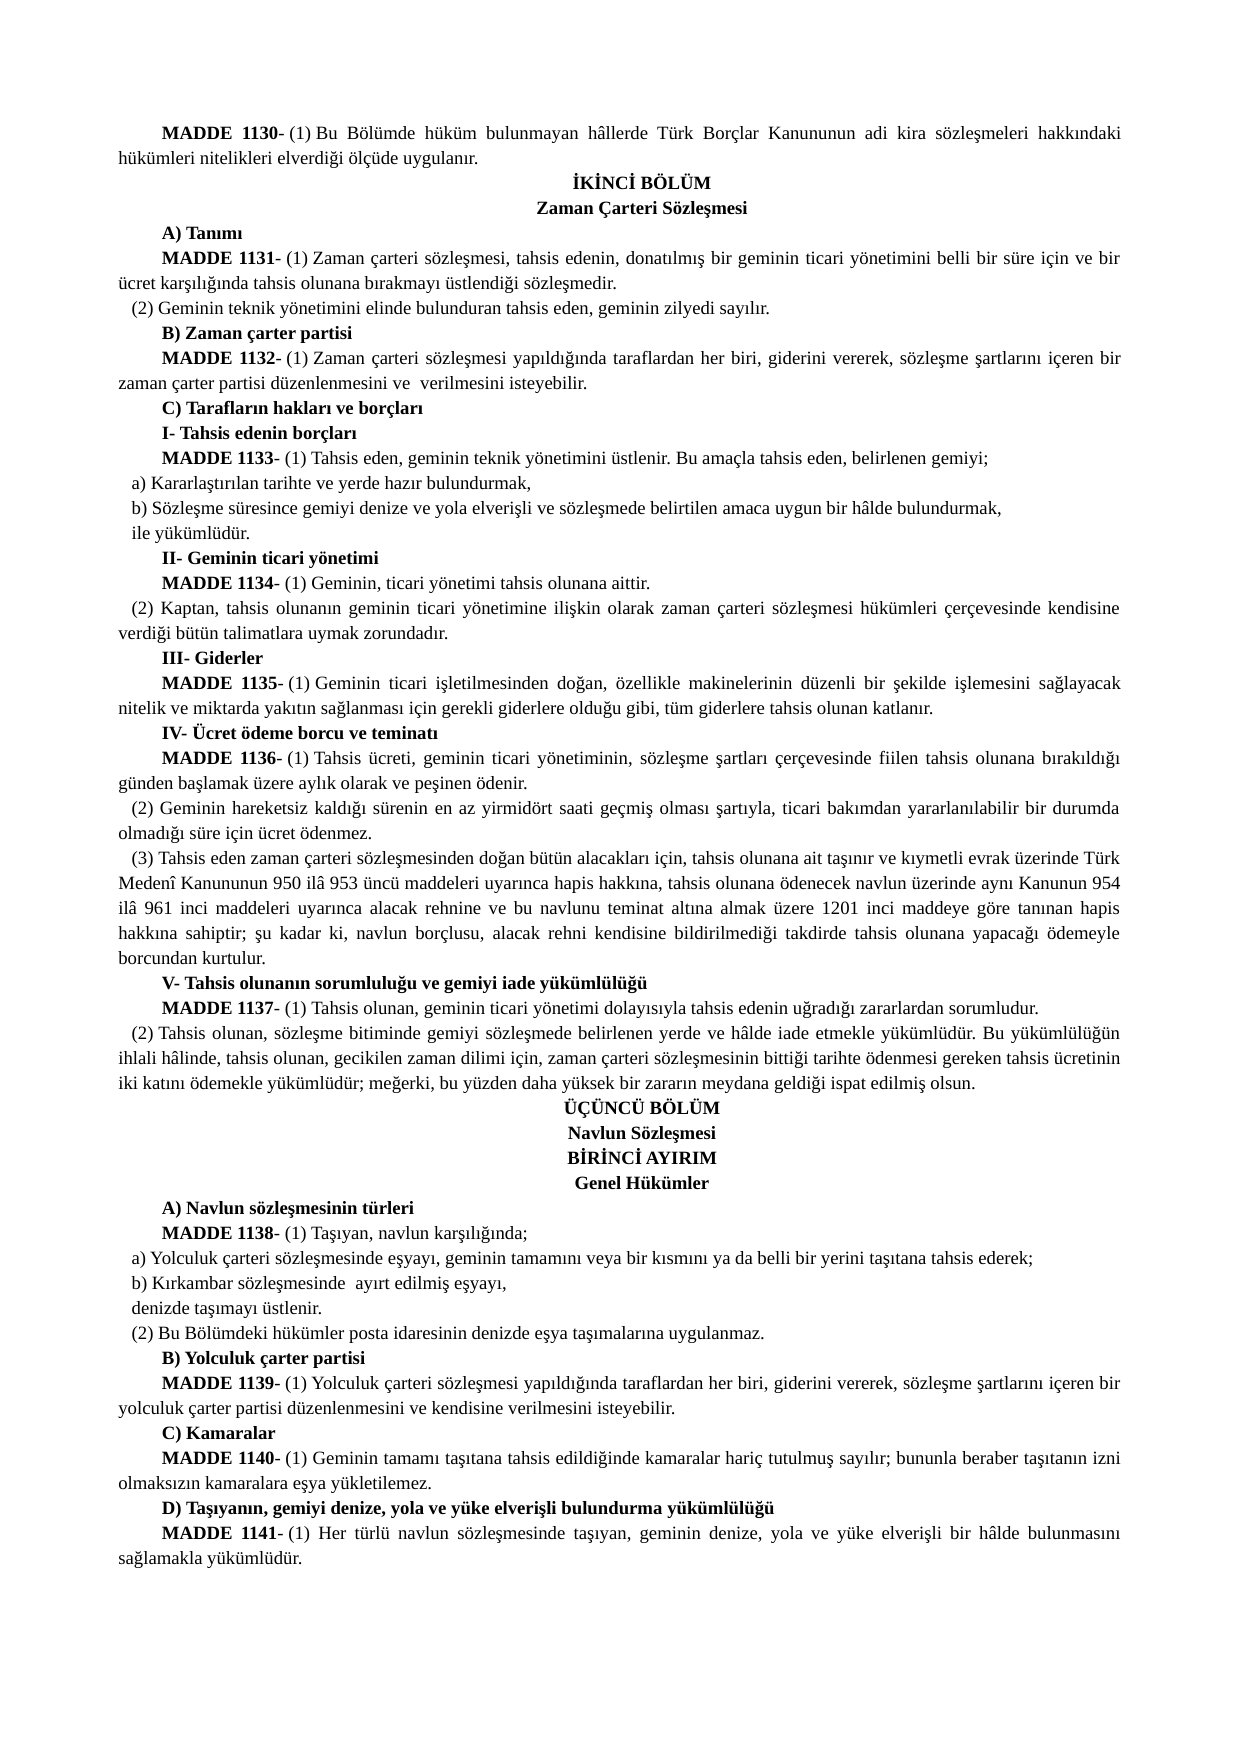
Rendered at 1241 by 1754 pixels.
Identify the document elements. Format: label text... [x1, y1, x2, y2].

text denizde taşımayı üstlenir. [118, 1293, 1122, 1318]
text Navlun Sözleşmesi [118, 1118, 1122, 1143]
text V- Tahsis olunanın sorumluluğu ve gemiyi iade yükümlülüğü [118, 968, 1122, 993]
text b) Kırkambar sözleşmesinde ayırt edilmiş eşyayı, [118, 1268, 1122, 1293]
text MADDE 1136- (1) Tahsis ücreti, geminin ticari yönetiminin, sözleşme şartları çerçevesinde fiilen tahsis olunana bırakıldığı günden başlamak üzere aylık olarak ve peşinen ödenir. [118, 743, 1122, 793]
text MADDE 1130- (1) Bu Bölümde hüküm bulunmayan hâllerde Türk Borçlar Kanununun adi kira sözleşmeleri hakkındaki hükümleri nitelikleri elverdiği ölçüde uygulanır. [118, 118, 1122, 168]
text MADDE 1132- (1) Zaman çarteri sözleşmesi yapıldığında taraflardan her biri, giderini vererek, sözleşme şartlarını içeren bir zaman çarter partisi düzenlenmesini ve verilmesini isteyebilir. [118, 343, 1122, 393]
text I- Tahsis edenin borçları [118, 418, 1122, 443]
text (2) Tahsis olunan, sözleşme bitiminde gemiyi sözleşmede belirlenen yerde ve hâlde iade etmekle yükümlüdür. Bu yükümlülüğün ihlali hâlinde, tahsis olunan, gecikilen zaman dilimi için, zaman çarteri sözleşmesinin bittiği tarihte ödenmesi gereken tahsis ücretinin iki katını ödemekle yükümlüdür; meğerki, bu yüzden daha yüksek bir zararın meydana geldiği ispat edilmiş olsun. [118, 1018, 1122, 1093]
text B) Yolculuk çarter partisi [118, 1343, 1122, 1368]
text (2) Geminin teknik yönetimini elinde bulunduran tahsis eden, geminin zilyedi sayılır. [118, 293, 1122, 318]
text MADDE 1139- (1) Yolculuk çarteri sözleşmesi yapıldığında taraflardan her biri, giderini vererek, sözleşme şartlarını içeren bir yolculuk çarter partisi düzenlenmesini ve kendisine verilmesini isteyebilir. [118, 1368, 1122, 1418]
text MADDE 1138- (1) Taşıyan, navlun karşılığında; [118, 1218, 1122, 1243]
text İKİNCİ BÖLÜM [118, 168, 1122, 193]
text (2) Geminin hareketsiz kaldığı sürenin en az yirmidört saati geçmiş olması şartıyla, ticari bakımdan yararlanılabilir bir durumda olmadığı süre için ücret ödenmez. [118, 793, 1122, 843]
text a) Kararlaştırılan tarihte ve yerde hazır bulundurmak, [118, 468, 1122, 493]
text ile yükümlüdür. [118, 518, 1122, 543]
text (3) Tahsis eden zaman çarteri sözleşmesinden doğan bütün alacakları için, tahsis olunana ait taşınır ve kıymetli evrak üzerinde Türk Medenî Kanununun 950 ilâ 953 üncü maddeleri uyarınca hapis hakkına, tahsis olunana ödenecek navlun üzerinde aynı Kanunun 954 ilâ 961 inci maddeleri uyarınca alacak rehnine ve bu navlunu teminat altına almak üzere 1201 inci maddeye göre tanınan hapis hakkına sahiptir; şu kadar ki, navlun borçlusu, alacak rehni kendisine bildirilmediği takdirde tahsis olunana yapacağı ödemeyle borcundan kurtulur. [118, 843, 1122, 968]
text B) Zaman çarter partisi [118, 318, 1122, 343]
text III- Giderler [118, 643, 1122, 668]
text MADDE 1137- (1) Tahsis olunan, geminin ticari yönetimi dolayısıyla tahsis edenin uğradığı zararlardan sorumludur. [118, 993, 1122, 1018]
text A) Tanımı [118, 218, 1122, 243]
text MADDE 1133- (1) Tahsis eden, geminin teknik yönetimini üstlenir. Bu amaçla tahsis eden, belirlenen gemiyi; [118, 443, 1122, 468]
text b) Sözleşme süresince gemiyi denize ve yola elverişli ve sözleşmede belirtilen amaca uygun bir hâlde bulundurmak, [118, 493, 1122, 518]
text II- Geminin ticari yönetimi [118, 543, 1122, 568]
text MADDE 1135- (1) Geminin ticari işletilmesinden doğan, özellikle makinelerinin düzenli bir şekilde işlemesini sağlayacak nitelik ve miktarda yakıtın sağlanması için gerekli giderlere olduğu gibi, tüm giderlere tahsis olunan katlanır. [118, 668, 1122, 718]
text MADDE 1131- (1) Zaman çarteri sözleşmesi, tahsis edenin, donatılmış bir geminin ticari yönetimini belli bir süre için ve bir ücret karşılığında tahsis olunana bırakmayı üstlendiği sözleşmedir. [118, 243, 1122, 293]
text (2) Bu Bölümdeki hükümler posta idaresinin denizde eşya taşımalarına uygulanmaz. [118, 1318, 1122, 1343]
text IV- Ücret ödeme borcu ve teminatı [118, 718, 1122, 743]
text a) Yolculuk çarteri sözleşmesinde eşyayı, geminin tamamını veya bir kısmını ya da belli bir yerini taşıtana tahsis ederek; [118, 1243, 1122, 1268]
text MADDE 1141- (1) Her türlü navlun sözleşmesinde taşıyan, geminin denize, yola ve yüke elverişli bir hâlde bulunmasını sağlamakla yükümlüdür. [118, 1518, 1122, 1568]
text BİRİNCİ AYIRIM [118, 1143, 1122, 1168]
text D) Taşıyanın, gemiyi denize, yola ve yüke elverişli bulundurma yükümlülüğü [118, 1493, 1122, 1518]
text ÜÇÜNCÜ BÖLÜM [118, 1093, 1122, 1118]
text MADDE 1134- (1) Geminin, ticari yönetimi tahsis olunana aittir. [118, 568, 1122, 593]
text C) Tarafların hakları ve borçları [118, 393, 1122, 418]
text C) Kamaralar [118, 1418, 1122, 1443]
text MADDE 1140- (1) Geminin tamamı taşıtana tahsis edildiğinde kamaralar hariç tutulmuş sayılır; bununla beraber taşıtanın izni olmaksızın kamaralara eşya yükletilemez. [118, 1443, 1122, 1493]
text Zaman Çarteri Sözleşmesi [118, 193, 1122, 218]
text A) Navlun sözleşmesinin türleri [118, 1193, 1122, 1218]
text Genel Hükümler [118, 1168, 1122, 1193]
text (2) Kaptan, tahsis olunanın geminin ticari yönetimine ilişkin olarak zaman çarteri sözleşmesi hükümleri çerçevesinde kendisine verdiği bütün talimatlara uymak zorundadır. [118, 593, 1122, 643]
